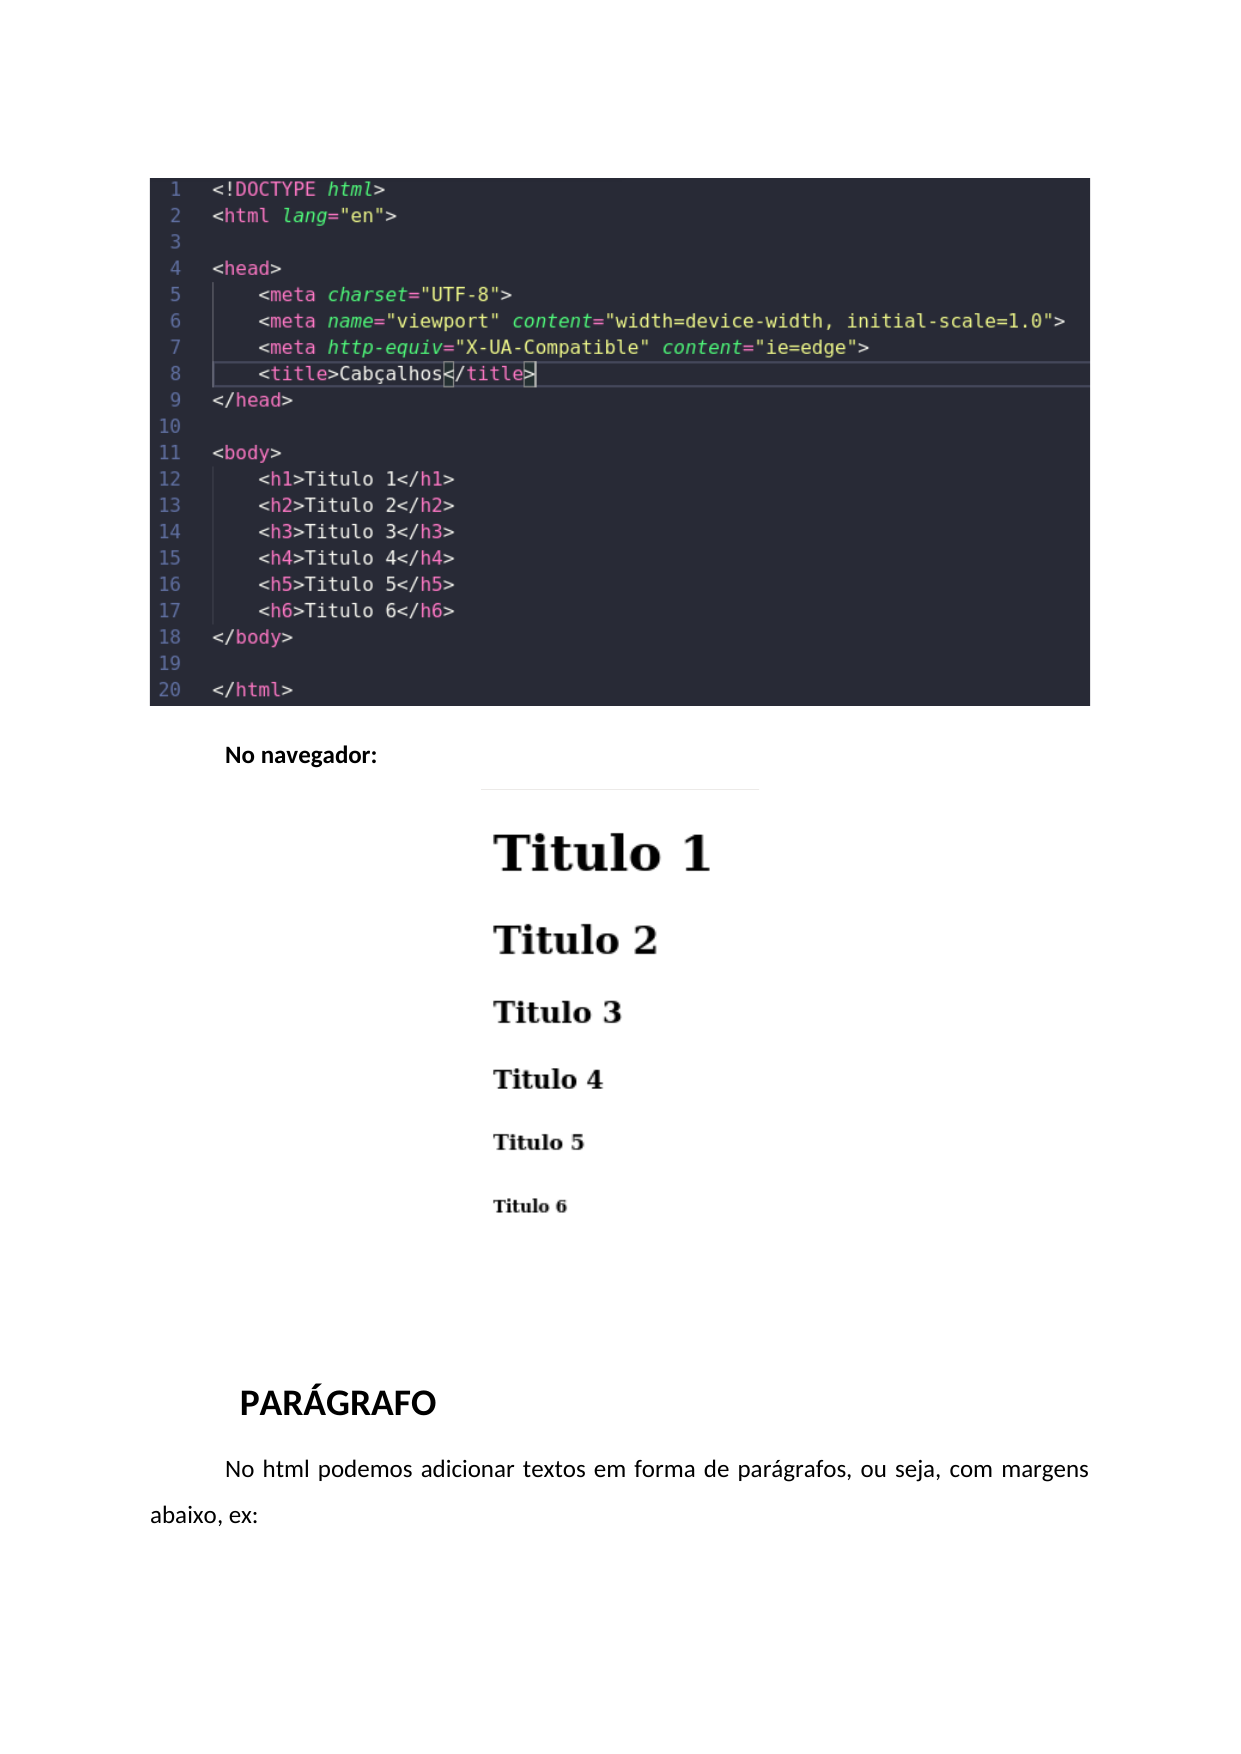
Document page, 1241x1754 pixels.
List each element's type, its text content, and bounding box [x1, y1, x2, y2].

text [150, 150, 1090, 178]
subtitle PARÁGRAFO [239, 1378, 1090, 1424]
text No html podemos adicionar textos em forma de parágrafos, ou seja, com margens abaixo, ex: [150, 1453, 1090, 1530]
text No navegador: [150, 706, 1090, 770]
picture [481, 789, 760, 1252]
picture [149, 178, 1091, 706]
